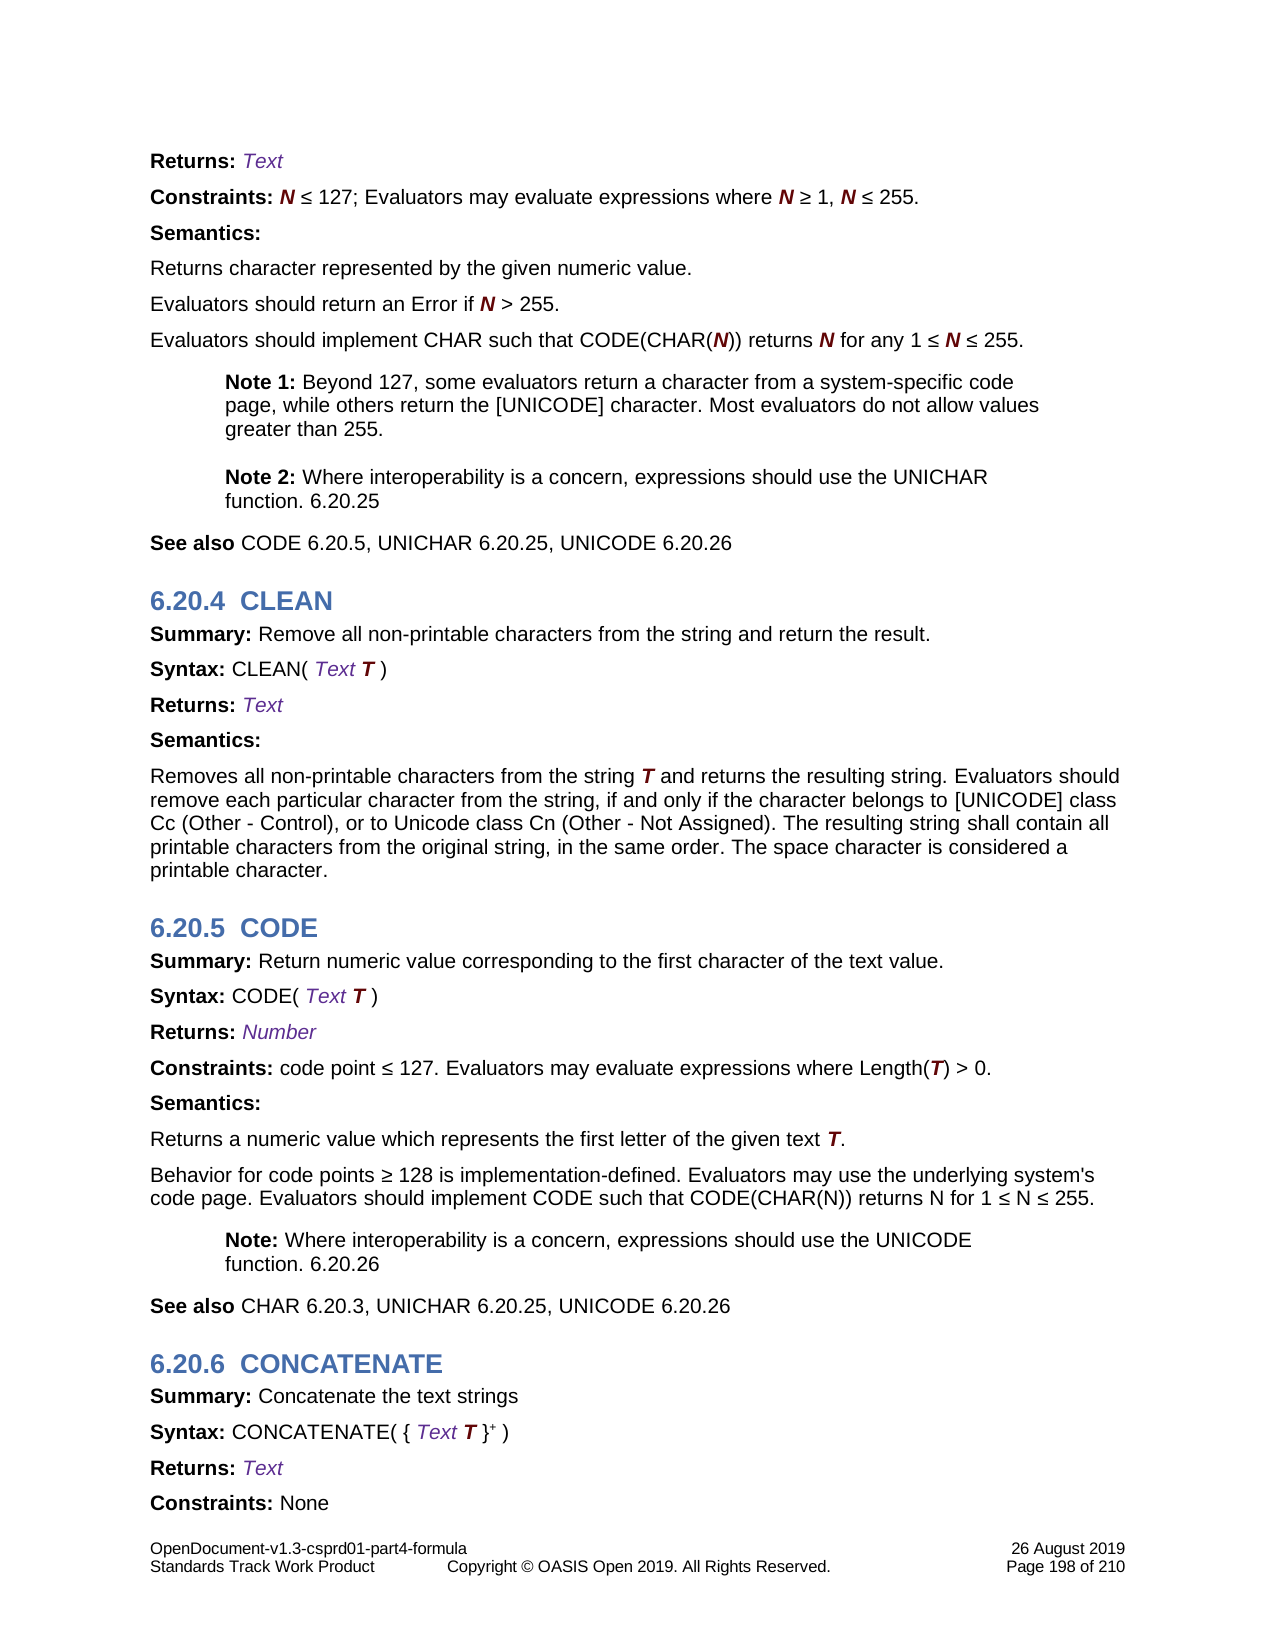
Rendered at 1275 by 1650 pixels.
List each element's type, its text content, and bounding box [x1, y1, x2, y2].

text Returns: Text [150, 693, 1125, 717]
subtitle CONCATENATE [150, 1349, 1125, 1379]
text See also CHAR 6.20.3, UNICHAR 6.20.25, UNICODE 6.20.26 [150, 1294, 1125, 1318]
subtitle CLEAN [150, 586, 1125, 616]
text Semantics: [150, 1092, 1125, 1115]
text Summary: Return numeric value corresponding to the first character of the text value. [150, 949, 1125, 973]
text Constraints: None [150, 1492, 1125, 1515]
text Evaluators should return an Error if N > 255. [150, 292, 1125, 316]
text Returns: Text [150, 150, 1125, 173]
text Constraints: code point ≤ 127. Evaluators may evaluate expressions where Length(T) > 0. [150, 1056, 1125, 1080]
text Returns: Text [150, 1456, 1125, 1480]
text Note: Where interoperability is a concern, expressions should use the UNICODE function. 6.20.26 [225, 1229, 1050, 1276]
text Summary: Remove all non-printable characters from the string and return the result. [150, 622, 1125, 646]
text Constraints: N ≤ 127; Evaluators may evaluate expressions where N ≥ 1, N ≤ 255. [150, 186, 1125, 209]
text Returns: Number [150, 1021, 1125, 1044]
text See also CODE 6.20.5, UNICHAR 6.20.25, UNICODE 6.20.26 [150, 531, 1125, 555]
subtitle CODE [150, 913, 1125, 943]
text Summary: Concatenate the text strings [150, 1385, 1125, 1408]
text Returns a numeric value which represents the first letter of the given text T. [150, 1127, 1125, 1151]
text Syntax: CODE( Text T ) [150, 985, 1125, 1008]
text Note 1: Beyond 127, some evaluators return a character from a system-specific code page, while others return the [UNICODE] character. Most evaluators do not allow values greater than 255. [225, 370, 1050, 441]
text Returns character represented by the given numeric value. [150, 257, 1125, 280]
text Semantics: [150, 221, 1125, 245]
text Evaluators should implement CHAR such that CODE(CHAR(N)) returns N for any 1 ≤ N ≤ 255. [150, 328, 1125, 352]
text Syntax: CONCATENATE( { Text T }+ ) [150, 1421, 1125, 1444]
text Note 2: Where interoperability is a concern, expressions should use the UNICHAR function. 6.20.25 [225, 466, 1050, 513]
text Removes all non-printable characters from the string T and returns the resulting string. Evaluators should remove each particular character from the string, if and only if the character belongs to [UNICODE] class Cc (Other - Control), or to Unicode class Cn (Other - Not Assigned). The resulting string shall contain all printable characters from the original string, in the same order. The space character is considered a printable character. [150, 764, 1125, 882]
text Semantics: [150, 729, 1125, 752]
text Behavior for code points ≥ 128 is implementation-defined. Evaluators may use the underlying system's code page. Evaluators should implement CODE such that CODE(CHAR(N)) returns N for 1 ≤ N ≤ 255. [150, 1163, 1125, 1210]
text Syntax: CLEAN( Text T ) [150, 658, 1125, 681]
